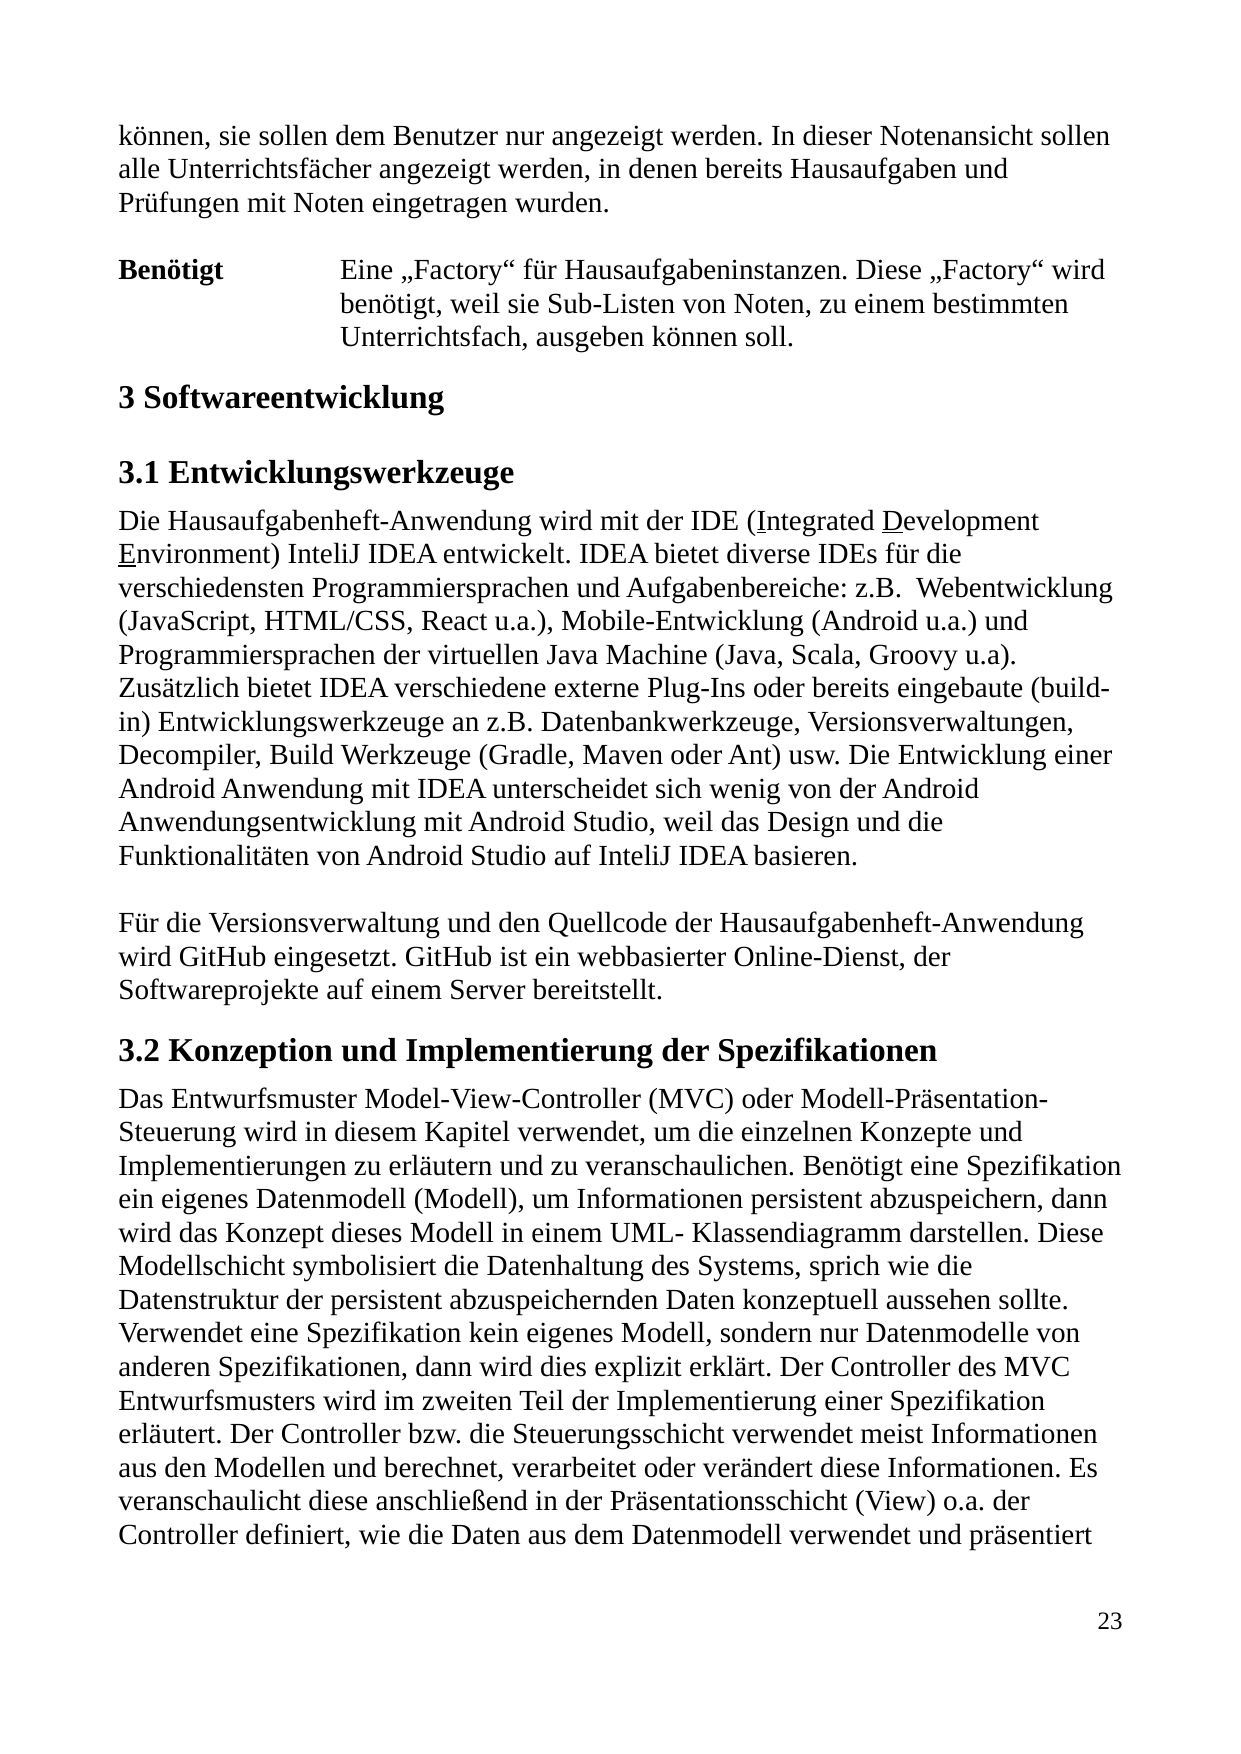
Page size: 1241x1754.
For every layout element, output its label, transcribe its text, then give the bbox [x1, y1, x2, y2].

subtitle 3.2 Konzeption und Implementierung der Spezifikationen [118, 1031, 1122, 1069]
subtitle 3 Softwareentwicklung [118, 378, 1122, 416]
text Das Entwurfsmuster Model-View-Controller (MVC) oder Modell-Präsentation-Steuerung wird in diesem Kapitel verwendet, um die einzelnen Konzepte und Implementierungen zu erläutern und zu veranschaulichen. Benötigt eine Spezifikation ein eigenes Datenmodell (Modell), um Informationen persistent abzuspeichern, dann wird das Konzept dieses Modell in einem UML- Klassendiagramm darstellen. Diese Modellschicht symbolisiert die Datenhaltung des Systems, sprich wie die Datenstruktur der persistent abzuspeichernden Daten konzeptuell aussehen sollte. Verwendet eine Spezifikation kein eigenes Modell, sondern nur Datenmodelle von anderen Spezifikationen, dann wird dies explizit erklärt. Der Controller des MVC Entwurfsmusters wird im zweiten Teil der Implementierung einer Spezifikation erläutert. Der Controller bzw. die Steuerungsschicht verwendet meist Informationen aus den Modellen und berechnet, verarbeitet oder verändert diese Informationen. Es veranschaulicht diese anschließend in der Präsentationsschicht (View) o.a. der Controller definiert, wie die Daten aus dem Datenmodell verwendet und präsentiert [118, 1081, 1122, 1550]
text Benötigt Eine „Factory“ für Hausaufgabeninstanzen. Diese „Factory“ wird benötigt, weil sie Sub-Listen von Noten, zu einem bestimmten Unterrichtsfach, ausgeben können soll. [118, 252, 1122, 353]
subtitle 3.1 Entwicklungswerkzeuge [118, 453, 1122, 491]
text Die Hausaufgabenheft-Anwendung wird mit der IDE (Integrated Development Environment) InteliJ IDEA entwickelt. IDEA bietet diverse IDEs für die verschiedensten Programmiersprachen und Aufgabenbereiche: z.B. Webentwicklung (JavaScript, HTML/CSS, React u.a.), Mobile-Entwicklung (Android u.a.) und Programmiersprachen der virtuellen Java Machine (Java, Scala, Groovy u.a). Zusätzlich bietet IDEA verschiedene externe Plug-Ins oder bereits eingebaute (build-in) Entwicklungswerkzeuge an z.B. Datenbankwerkzeuge, Versionsverwaltungen, Decompiler, Build Werkzeuge (Gradle, Maven oder Ant) usw. Die Entwicklung einer Android Anwendung mit IDEA unterscheidet sich wenig von der Android Anwendungsentwicklung mit Android Studio, weil das Design und die Funktionalitäten von Android Studio auf InteliJ IDEA basieren. [118, 503, 1122, 872]
text Für die Versionsverwaltung und den Quellcode der Hausaufgabenheft-Anwendung wird GitHub eingesetzt. GitHub ist ein webbasierter Online-Dienst, der Softwareprojekte auf einem Server bereitstellt. [118, 905, 1122, 1006]
text können, sie sollen dem Benutzer nur angezeigt werden. In dieser Notenansicht sollen alle Unterrichtsfächer angezeigt werden, in denen bereits Hausaufgaben und Prüfungen mit Noten eingetragen wurden. [118, 118, 1122, 219]
